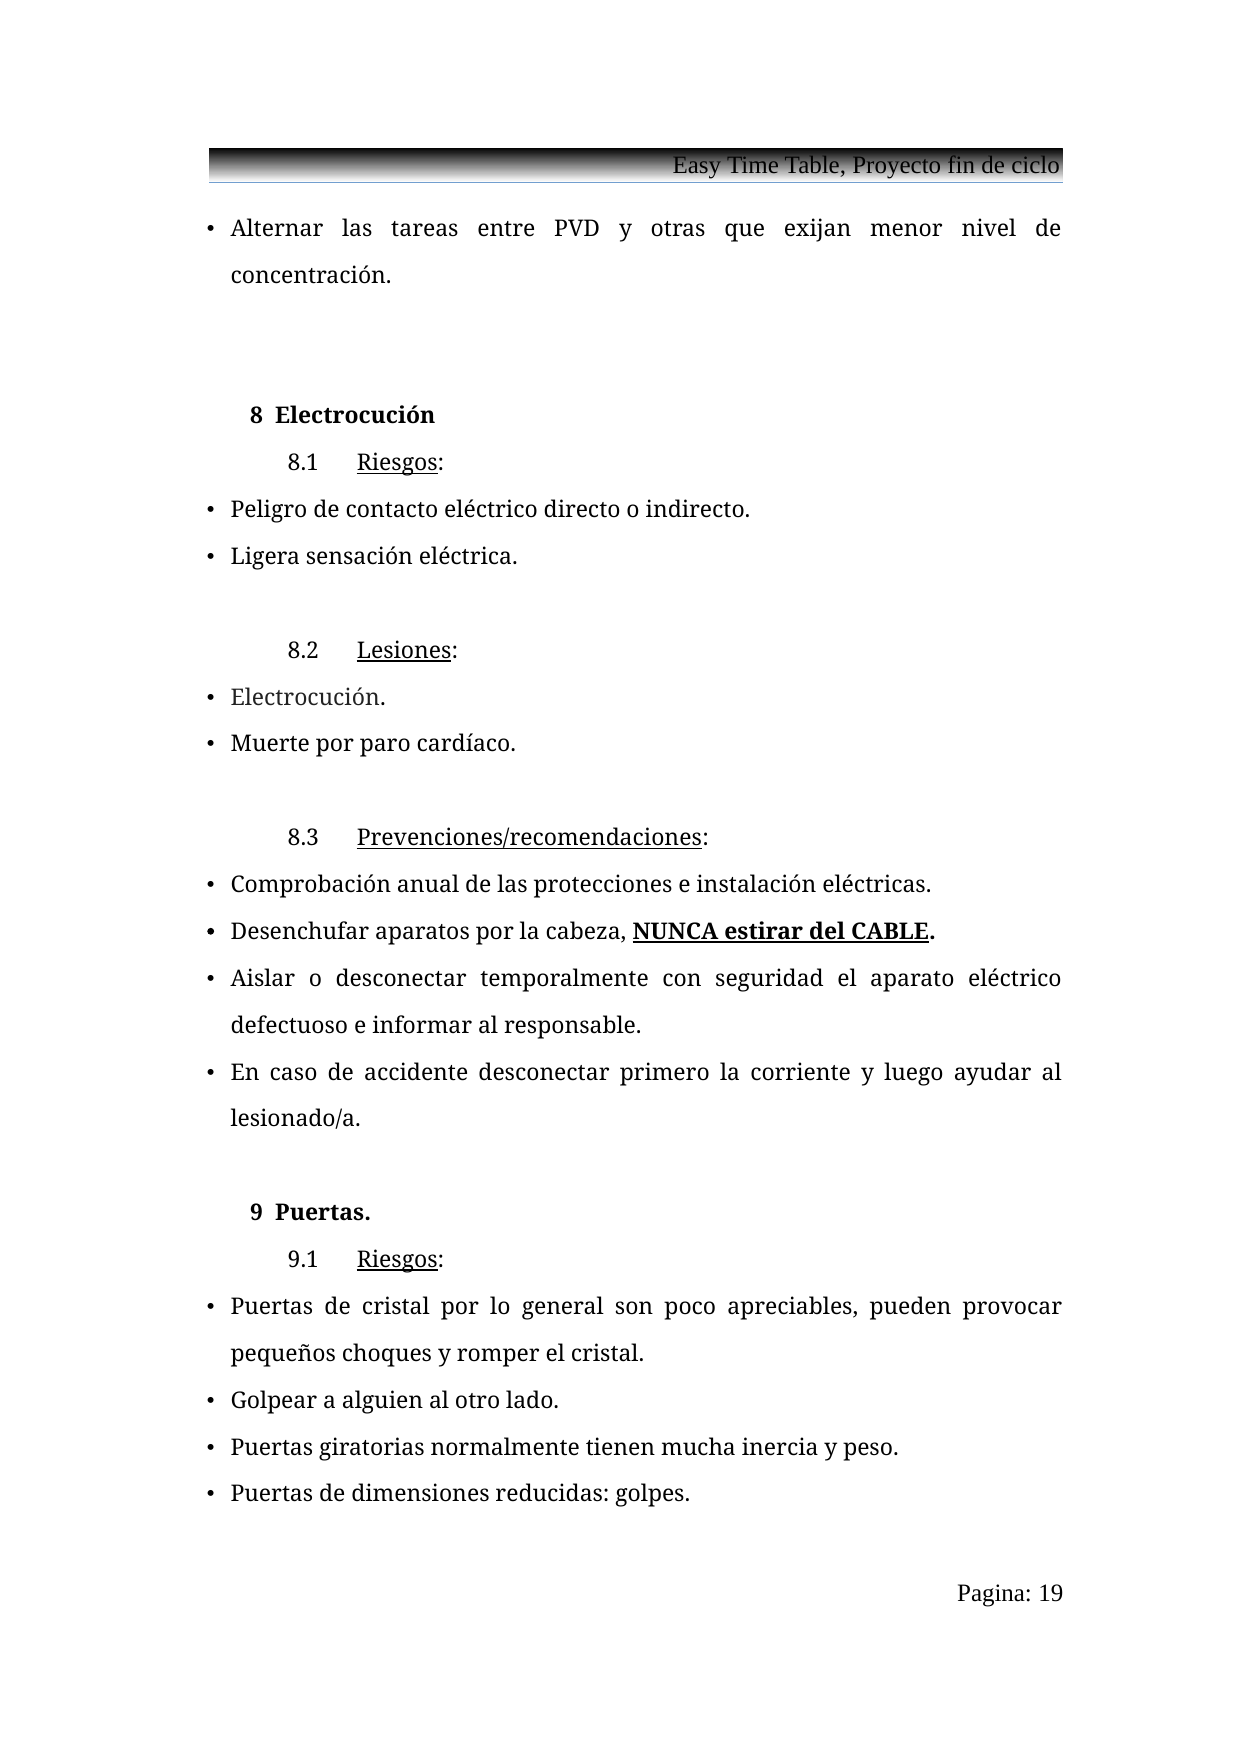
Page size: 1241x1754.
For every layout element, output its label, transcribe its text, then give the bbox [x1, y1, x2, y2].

list En caso de accidente desconectar primero la corriente y luego ayudar al lesionado/a. [207, 1056, 1063, 1134]
list Puertas. [244, 1196, 1063, 1227]
list Puertas giratorias normalmente tienen mucha inercia y peso. [207, 1431, 1063, 1462]
list Puertas de dimensiones reducidas: golpes. [207, 1477, 1063, 1509]
list Aislar o desconectar temporalmente con seguridad el aparato eléctrico defectuoso e informar al responsable. [207, 962, 1063, 1040]
list Electrocución. [207, 681, 1063, 712]
list Prevenciones/recomendaciones: [282, 821, 1063, 852]
list Desenchufar aparatos por la cabeza, NUNCA estirar del CABLE. [207, 915, 1063, 946]
list Puertas de cristal por lo general son poco apreciables, pueden provocar pequeños choques y romper el cristal. [207, 1290, 1063, 1368]
list Golpear a alguien al otro lado. [207, 1384, 1063, 1415]
list Riesgos: [282, 1243, 1063, 1274]
list Muerte por paro cardíaco. [207, 727, 1063, 759]
list Comprobación anual de las protecciones e instalación eléctricas. [207, 868, 1063, 899]
list Ligera sensación eléctrica. [207, 540, 1063, 571]
list Alternar las tareas entre PVD y otras que exijan menor nivel de concentración. [207, 212, 1063, 290]
list Electrocución [244, 399, 1063, 431]
list Peligro de contacto eléctrico directo o indirecto. [207, 493, 1063, 524]
list Lesiones: [282, 634, 1063, 665]
list Riesgos: [282, 446, 1063, 477]
